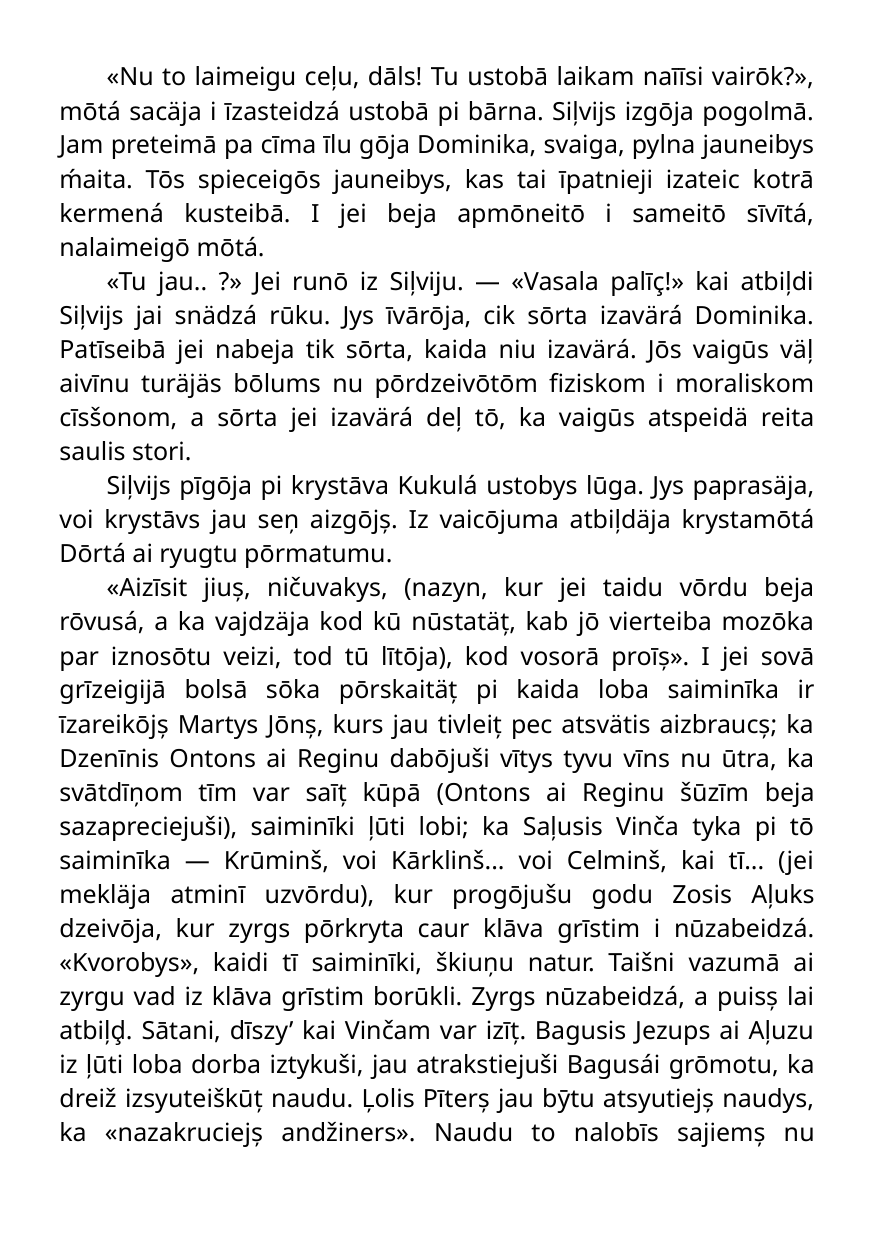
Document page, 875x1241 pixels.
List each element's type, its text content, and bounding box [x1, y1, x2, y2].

text «Tu jau.. ?» Jei runō iz Siļviju. — «Vasala palīç!» kai atbiļdi Siļvijs jai snädzá rūku. Jys īvārōja, cik sōrta izavärá Dominika. Patīseibā jei nabeja tik sōrta, kaida niu izavärá. Jōs vaigūs väļ aivīnu turäjäs bōlums nu pōrdzeivōtōm fiziskom i moraliskom cīsšonom, a sōrta jei izavärá deļ tō, ka vaigūs atspeidä reita saulis stori. [59, 263, 815, 468]
text «Nu to laimeigu ceļu, dāls! Tu ustobā laikam naīīsi vairōk?», mōtá sacäja i īzasteidzá ustobā pi bārna. Siļvijs izgōja pogolmā. Jam preteimā pa cīma īlu gōja Dominika, svaiga, pylna jauneibys ḿaita. Tōs spieceigōs jauneibys, kas tai īpatnieji izateic kotrā kermená kusteibā. I jei beja apmōneitō i sameitō sīvītá, nalaimeigō mōtá. [59, 59, 815, 263]
text Siļvijs pīgōja pi krystāva Kukulá ustobys lūga. Jys paprasäja, voi krystāvs jau seņ aizgōjș. Iz vaicōjuma atbiļdäja krystamōtá Dōrtá ai ryugtu pōrmatumu. [59, 468, 815, 570]
text «Aizīsit jiuș, ničuvakys, (nazyn, kur jei taidu vōrdu beja rōvusá, a ka vajdzäja kod kū nūstatäț, kab jō vierteiba mozōka par iznosōtu veizi, tod tū lītōja), kod vosorā proīș». I jei sovā grīzeigijā bolsā sōka pōrskaitäț pi kaida loba saiminīka ir īzareikōjș Martys Jōnș, kurs jau tivleiț pec atsvätis aizbraucș; ka Dzenīnis Ontons ai Reginu dabōjuši vītys tyvu vīns nu ūtra, ka svātdīņom tīm var saīț kūpā (Ontons ai Reginu šūzīm beja sazapreciejuši), saiminīki ļūti lobi; ka Saļusis Vinča tyka pi tō saiminīka — Krūminš, voi Kārklinš... voi Celminš, kai tī... (jei mekläja atminī uzvōrdu), kur progōjušu godu Zosis Aļuks dzeivōja, kur zyrgs pōrkryta caur klāva grīstim i nūzabeidzá. «Kvorobys», kaidi tī saiminīki, škiuņu natur. Taišni vazumā ai zyrgu vad iz klāva grīstim borūkli. Zyrgs nūzabeidzá, a puisș lai atbiļḑ. Sātani, dīszy’ kai Vinčam var izīț. Bagusis Jezups ai Aļuzu iz ļūti loba dorba iztykuši, jau atrakstiejuši Bagusái grōmotu, ka dreiž izsyuteiškūț naudu. Ļolis Pīterș jau bȳtu atsyutiejș naudys, ka «nazakruciejș andžiners». Naudu to nalobīs sajiemș nu [59, 570, 815, 1149]
